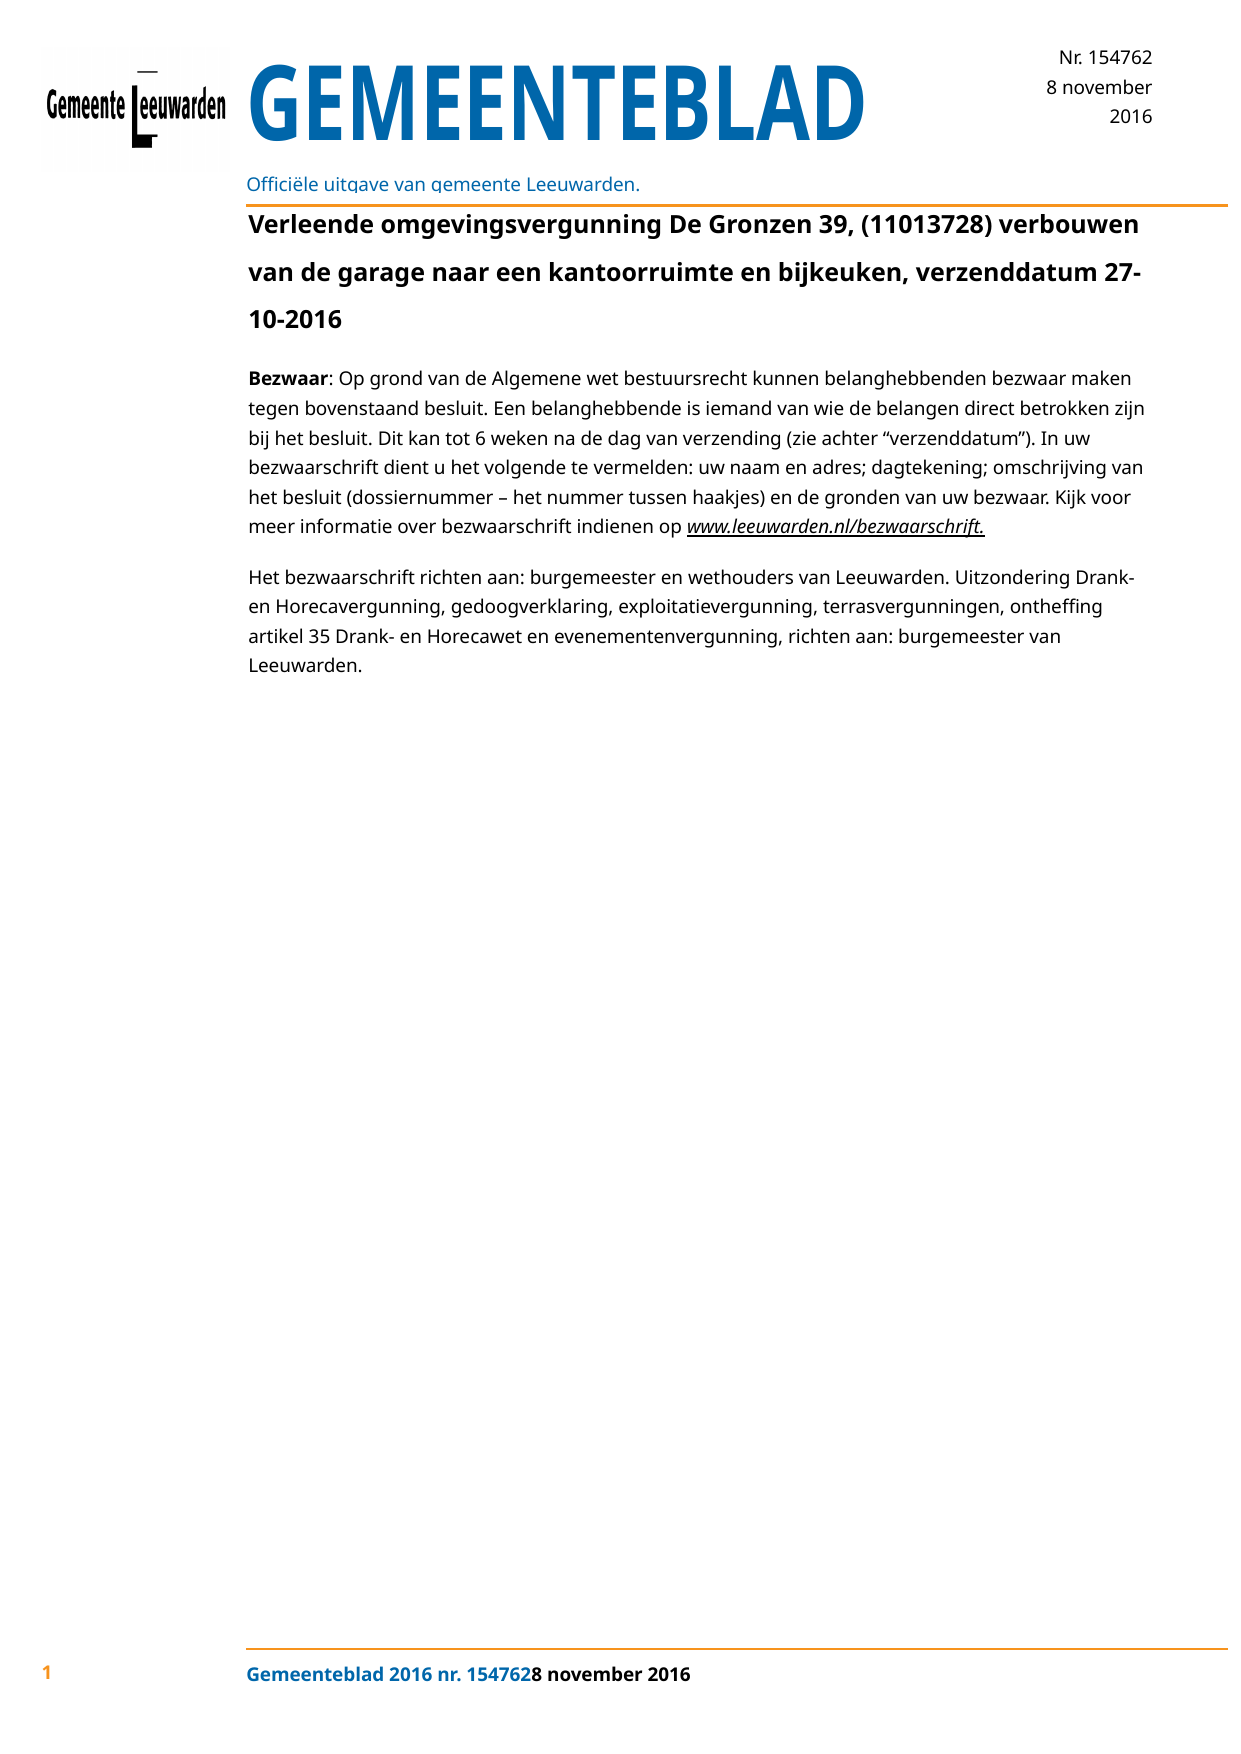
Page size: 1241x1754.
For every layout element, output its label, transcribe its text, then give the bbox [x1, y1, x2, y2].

text Het bezwaarschrift richten aan: burgemeester en wethouders van Leeuwarden. Uitzondering Drank- en Horecavergunning, gedoogverklaring, exploitatievergunning, terrasvergunningen, ontheffing artikel 35 Drank- en Horecawet en evenementenvergunning, richten aan: burgemeester van Leeuwarden. [248, 564, 1152, 678]
picture [41, 47, 231, 172]
text Bezwaar: Op grond van de Algemene wet bestuursrecht kunnen belanghebbenden bezwaar maken tegen bovenstaand besluit. Een belanghebbende is iemand van wie de belangen direct betrokken zijn bij het besluit. Dit kan tot 6 weken na de dag van verzending (zie achter “verzenddatum”). In uw bezwaarschrift dient u het volgende te vermelden: uw naam en adres; dagtekening; omschrijving van het besluit (dossiernummer – het nummer tussen haakjes) en de gronden van uw bezwaar. Kijk voor meer informatie over bezwaarschrift indienen op www.leeuwarden.nl/bezwaarschrift. [248, 366, 1152, 539]
text Verleende omgevingsvergunning De Gronzen 39, (11013728) verbouwen van de garage naar een kantoorruimte en bijkeuken, verzenddatum 27-10-2016 [248, 207, 1152, 336]
